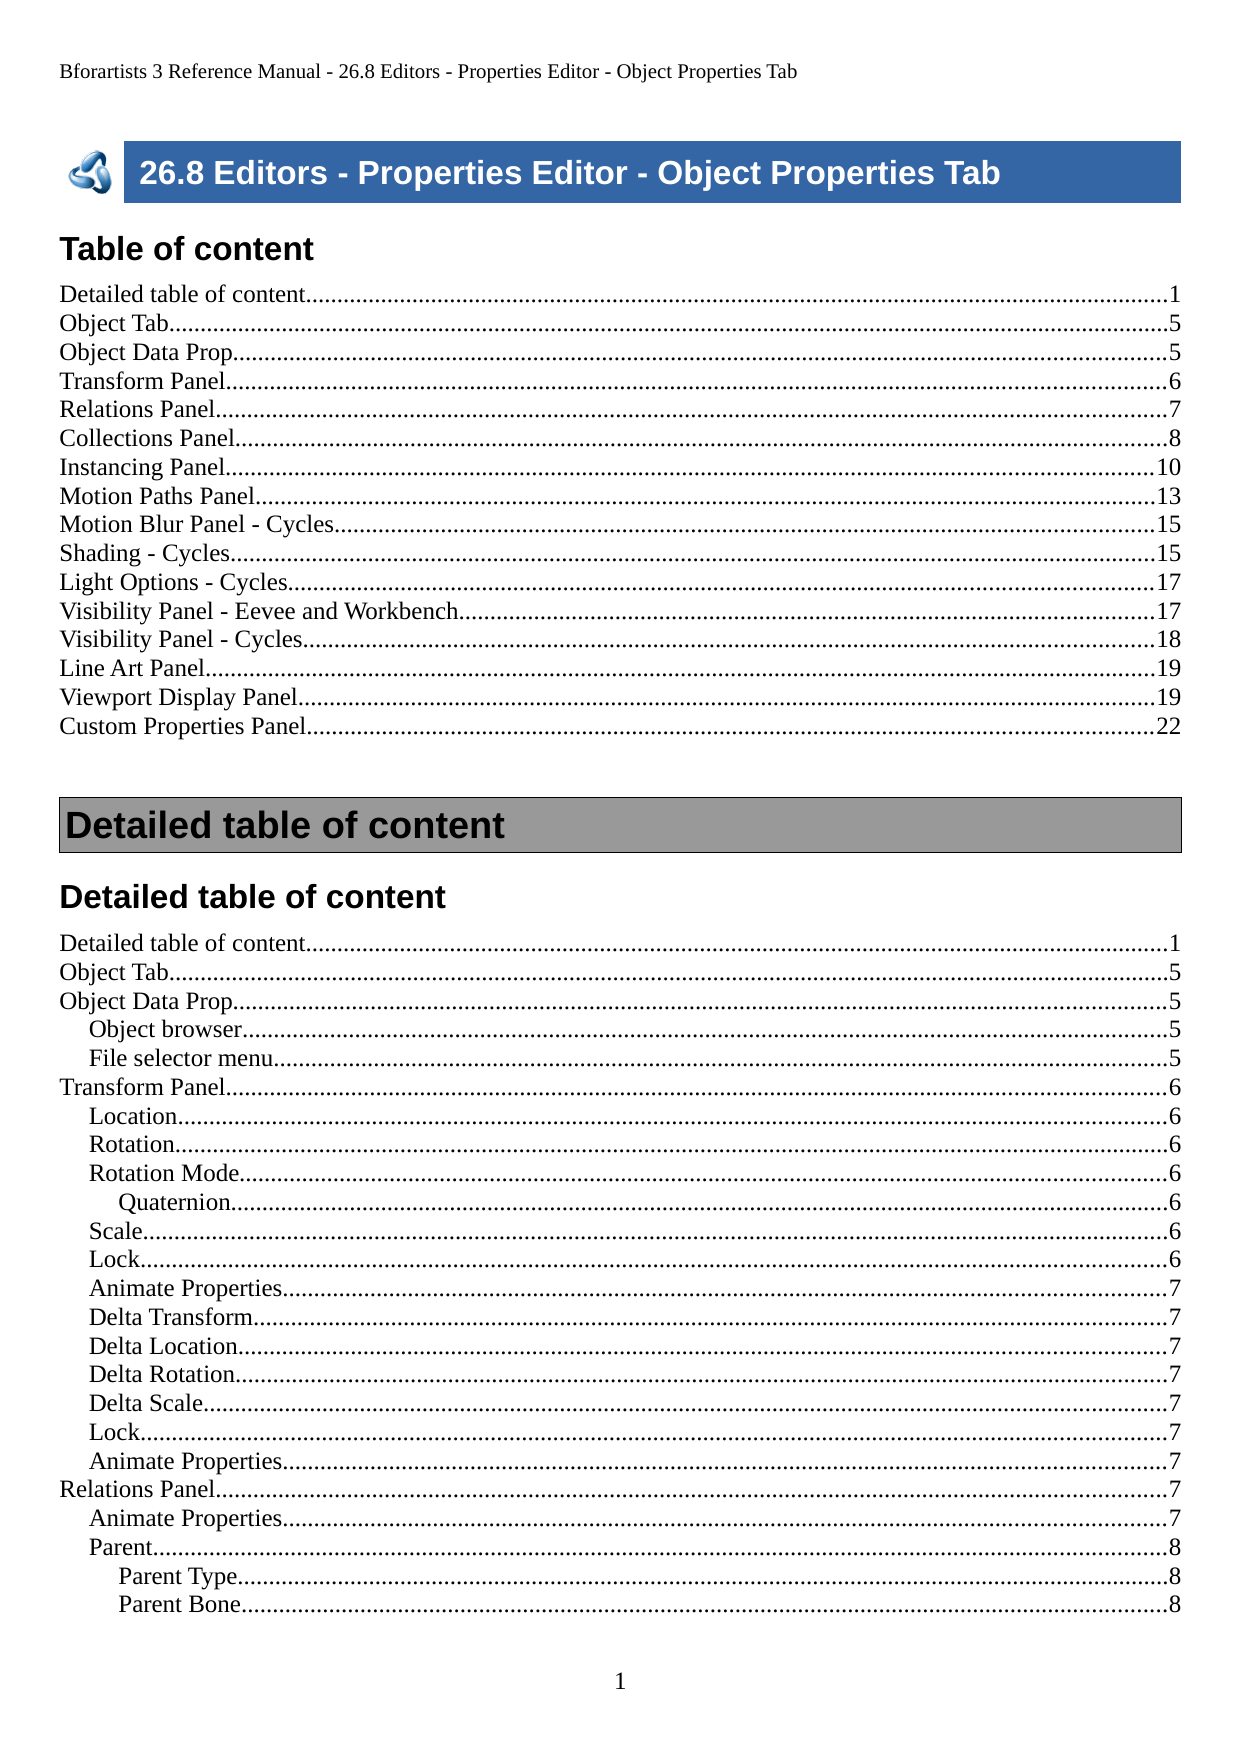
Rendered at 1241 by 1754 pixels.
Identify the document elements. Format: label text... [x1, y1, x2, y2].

text Scale 6 [88, 1216, 1181, 1244]
text Instancing Panel 10 [59, 452, 1181, 481]
subtitle Table of content [59, 228, 1181, 267]
text Parent 8 [88, 1532, 1181, 1561]
text Visibility Panel - Eevee and Workbench 17 [59, 596, 1181, 624]
text Line Art Panel 19 [59, 653, 1181, 682]
text Animate Properties 7 [88, 1503, 1181, 1532]
text Object Tab 5 [59, 308, 1181, 337]
text Quaternion 6 [118, 1187, 1181, 1216]
text Object Data Prop 5 [59, 986, 1181, 1014]
text Lock 6 [88, 1244, 1181, 1273]
text Custom Properties Panel 22 [59, 711, 1181, 739]
text Delta Rotation 7 [88, 1359, 1181, 1388]
text Lock 7 [88, 1417, 1181, 1446]
text Shading - Cycles 15 [59, 538, 1181, 567]
text Viewport Display Panel 19 [59, 682, 1181, 711]
text Parent Bone 8 [118, 1589, 1181, 1618]
text Motion Blur Panel - Cycles 15 [59, 509, 1181, 538]
text Object Tab 5 [59, 957, 1181, 986]
text Detailed table of content 1 [59, 279, 1181, 308]
text Delta Location 7 [88, 1331, 1181, 1359]
table_header 26.8 Editors - Properties Editor - Object Properties Tab [124, 141, 1181, 203]
text Rotation Mode 6 [88, 1158, 1181, 1187]
text Transform Panel 6 [59, 1072, 1181, 1101]
text Rotation 6 [88, 1129, 1181, 1158]
text Delta Scale 7 [88, 1388, 1181, 1417]
text Object browser 5 [88, 1014, 1181, 1043]
table_header Detailed table of content [60, 798, 1181, 852]
text Relations Panel 7 [59, 1474, 1181, 1503]
text Transform Panel 6 [59, 366, 1181, 394]
text File selector menu 5 [88, 1043, 1181, 1072]
text Visibility Panel - Cycles 18 [59, 624, 1181, 653]
text Collections Panel 8 [59, 423, 1181, 452]
text Relations Panel 7 [59, 394, 1181, 423]
table_header [59, 141, 124, 203]
text Animate Properties 7 [88, 1446, 1181, 1474]
text Object Data Prop 5 [59, 337, 1181, 366]
text Location 6 [88, 1101, 1181, 1129]
picture [65, 147, 114, 197]
text Motion Paths Panel 13 [59, 481, 1181, 509]
subtitle Detailed table of content [59, 877, 1181, 916]
text Detailed table of content 1 [59, 928, 1181, 957]
text Animate Properties 7 [88, 1273, 1181, 1302]
text Parent Type 8 [118, 1561, 1181, 1589]
text Delta Transform 7 [88, 1302, 1181, 1331]
text Light Options - Cycles 17 [59, 567, 1181, 596]
